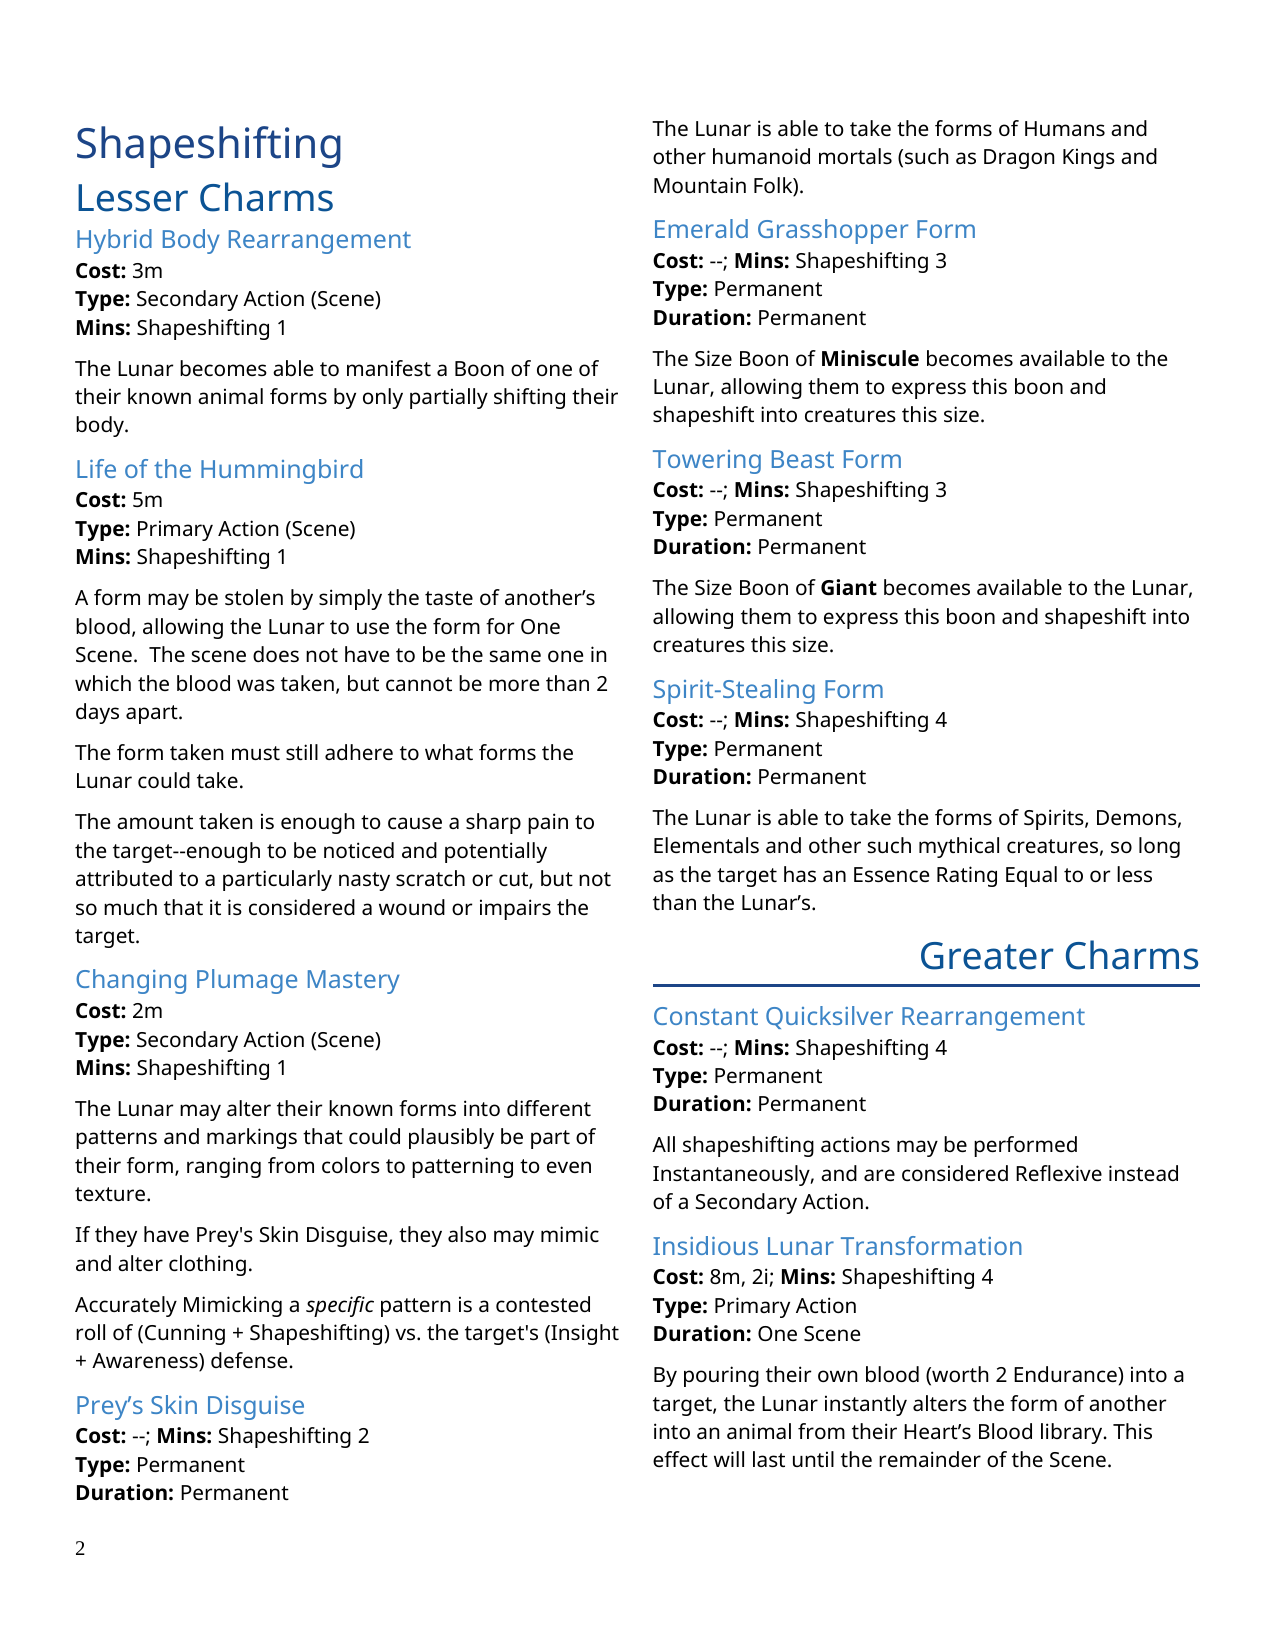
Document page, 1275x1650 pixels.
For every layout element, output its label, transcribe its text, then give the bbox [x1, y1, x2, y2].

text By pouring their own blood (worth 2 Endurance) into a target, the Lunar instantly alters the form of another into an animal from their Heart’s Blood library. This effect will last until the remainder of the Scene. [652, 1360, 1200, 1474]
subtitle Prey’s Skin Disguise [75, 1387, 622, 1422]
subtitle Towering Beast Form [652, 442, 1200, 476]
text All shapeshifting actions may be performed Instantaneously, and are considered Reflexive instead of a Secondary Action. [652, 1131, 1200, 1216]
subtitle Life of the Hummingbird [75, 452, 622, 486]
text Cost: 5m Type: Primary Action (Scene) Mins: Shapeshifting 1 [75, 486, 622, 571]
subtitle Shapeshifting [75, 114, 622, 171]
subtitle Hybrid Body Rearrangement [75, 222, 622, 256]
subtitle Emerald Grasshopper Form [652, 212, 1200, 246]
subtitle Changing Plumage Mastery [75, 962, 622, 996]
text Cost: --; Mins: Shapeshifting 4 Type: Permanent Duration: Permanent [652, 705, 1200, 791]
text The Lunar is able to take the forms of Spirits, Demons, Elementals and other such mythical creatures, so long as the target has an Essence Rating Equal to or less than the Lunar’s. [652, 803, 1200, 917]
text The Lunar is able to take the forms of Humans and other humanoid mortals (such as Dragon Kings and Mountain Folk). [652, 114, 1200, 199]
text Accurately Mimicking a specific pattern is a contested roll of (Cunning + Shapeshifting) vs. the target's (Insight + Awareness) defense. [75, 1290, 622, 1375]
subtitle Lesser Charms [75, 171, 622, 222]
text The amount taken is enough to cause a sharp pain to the target--enough to be noticed and potentially attributed to a particularly nasty scratch or cut, but not so much that it is considered a wound or impairs the target. [75, 807, 622, 950]
text The Lunar may alter their known forms into different patterns and markings that could plausibly be part of their form, ranging from colors to patterning to even texture. [75, 1094, 622, 1208]
subtitle Spirit-Stealing Form [652, 671, 1200, 705]
text Cost: --; Mins: Shapeshifting 3 Type: Permanent Duration: Permanent [652, 476, 1200, 561]
text Cost: --; Mins: Shapeshifting 3 Type: Permanent Duration: Permanent [652, 246, 1200, 331]
subtitle Constant Quicksilver Rearrangement [652, 999, 1200, 1033]
text The Lunar becomes able to manifest a Boon of one of their known animal forms by only partially shifting their body. [75, 354, 622, 439]
text Cost: --; Mins: Shapeshifting 4 Type: Permanent Duration: Permanent [652, 1033, 1200, 1118]
text The form taken must still adhere to what forms the Lunar could take. [75, 738, 622, 795]
text The Size Boon of Miniscule becomes available to the Lunar, allowing them to express this boon and shapeshift into creatures this size. [652, 344, 1200, 429]
subtitle Greater Charms [652, 929, 1200, 987]
text A form may be stolen by simply the taste of another’s blood, allowing the Lunar to use the form for One Scene. The scene does not have to be the same one in which the blood was taken, but cannot be more than 2 days apart. [75, 583, 622, 726]
text If they have Prey's Skin Disguise, they also may mimic and alter clothing. [75, 1220, 622, 1277]
subtitle Insidious Lunar Transformation [652, 1228, 1200, 1262]
text Cost: --; Mins: Shapeshifting 2 Type: Permanent Duration: Permanent [75, 1422, 622, 1507]
text Cost: 8m, 2i; Mins: Shapeshifting 4 Type: Primary Action Duration: One Scene [652, 1262, 1200, 1348]
text Cost: 3m Type: Secondary Action (Scene) Mins: Shapeshifting 1 [75, 256, 622, 341]
text Cost: 2m Type: Secondary Action (Scene) Mins: Shapeshifting 1 [75, 996, 622, 1082]
text The Size Boon of Giant becomes available to the Lunar, allowing them to express this boon and shapeshift into creatures this size. [652, 573, 1200, 659]
